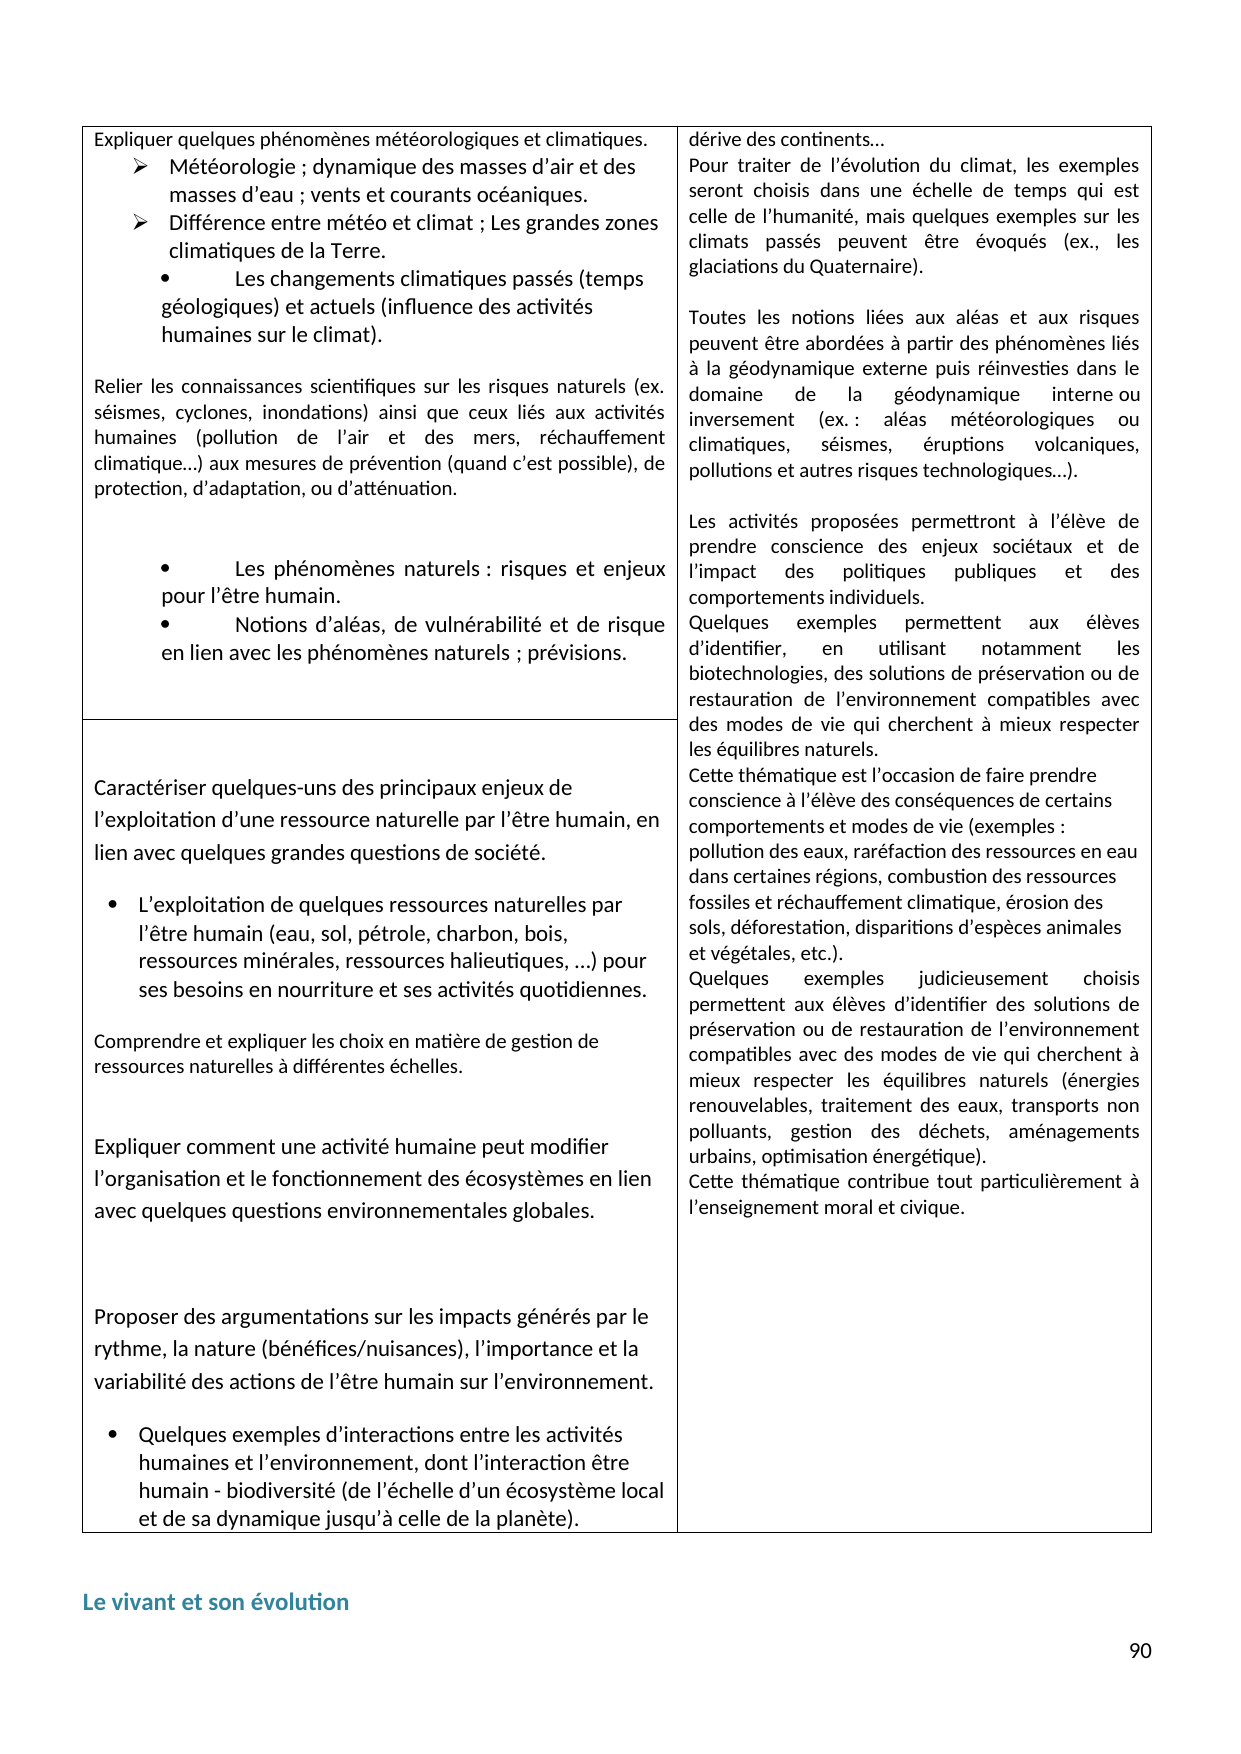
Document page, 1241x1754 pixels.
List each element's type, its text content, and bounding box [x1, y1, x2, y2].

table_cell dérive des continents… Pour traiter de l’évolution du climat, les exemples seront choisis dans une échelle de temps qui est celle de l’humanité, mais quelques exemples sur les climats passés peuvent être évoqués (ex., les glaciations du Quaternaire). Toutes les notions liées aux aléas et aux risques peuvent être abordées à partir des phénomènes liés à la géodynamique externe puis réinvesties dans le domaine de la géodynamique interne ou inversement (ex. : aléas météorologiques ou climatiques, séismes, éruptions volcaniques, pollutions et autres risques technologiques…). Les activités proposées permettront à l’élève de prendre conscience des enjeux sociétaux et de l’impact des politiques publiques et des comportements individuels. Quelques exemples permettent aux élèves d’identifier, en utilisant notamment les biotechnologies, des solutions de préservation ou de restauration de l’environnement compatibles avec des modes de vie qui cherchent à mieux respecter les équilibres naturels. Cette thématique est l’occasion de faire prendre conscience à l’élève des conséquences de certains comportements et modes de vie (exemples : pollution des eaux, raréfaction des ressources en eau dans certaines régions, combustion des ressources fossiles et réchauffement climatique, érosion des sols, déforestation, disparitions d’espèces animales et végétales, etc.). Quelques exemples judicieusement choisis permettent aux élèves d’identifier des solutions de préservation ou de restauration de l’environnement compatibles avec des modes de vie qui cherchent à mieux respecter les équilibres naturels (énergies renouvelables, traitement des eaux, transports non polluants, gestion des déchets, aménagements urbains, optimisation énergétique). Cette thématique contribue tout particulièrement à l’enseignement moral et civique. [678, 127, 1151, 1532]
table_cell Expliquer quelques phénomènes météorologiques et climatiques. Météorologie ; dynamique des masses d’air et des masses d’eau ; vents et courants océaniques. Différence entre météo et climat ; Les grandes zones climatiques de la Terre. Les changements climatiques passés (temps géologiques) et actuels (influence des activités humaines sur le climat). Relier les connaissances scientifiques sur les risques naturels (ex. séismes, cyclones, inondations) ainsi que ceux liés aux activités humaines (pollution de l’air et des mers, réchauffement climatique…) aux mesures de prévention (quand c’est possible), de protection, d’adaptation, ou d’atténuation. Les phénomènes naturels : risques et enjeux pour l’être humain. Notions d’aléas, de vulnérabilité et de risque en lien avec les phénomènes naturels ; prévisions. [83, 127, 677, 719]
list Le vivant et son évolution [83, 1586, 1152, 1617]
table_cell Caractériser quelques-uns des principaux enjeux de l’exploitation d’une ressource naturelle par l’être humain, en lien avec quelques grandes questions de société. L’exploitation de quelques ressources naturelles par l’être humain (eau, sol, pétrole, charbon, bois, ressources minérales, ressources halieutiques, …) pour ses besoins en nourriture et ses activités quotidiennes. Comprendre et expliquer les choix en matière de gestion de ressources naturelles à différentes échelles. Expliquer comment une activité humaine peut modifier l’organisation et le fonctionnement des écosystèmes en lien avec quelques questions environnementales globales. Proposer des argumentations sur les impacts générés par le rythme, la nature (bénéfices/nuisances), l’importance et la variabilité des actions de l’être humain sur l’environnement. Quelques exemples d’interactions entre les activités humaines et l’environnement, dont l’interaction être humain - biodiversité (de l’échelle d’un écosystème local et de sa dynamique jusqu’à celle de la planète). [83, 720, 677, 1532]
